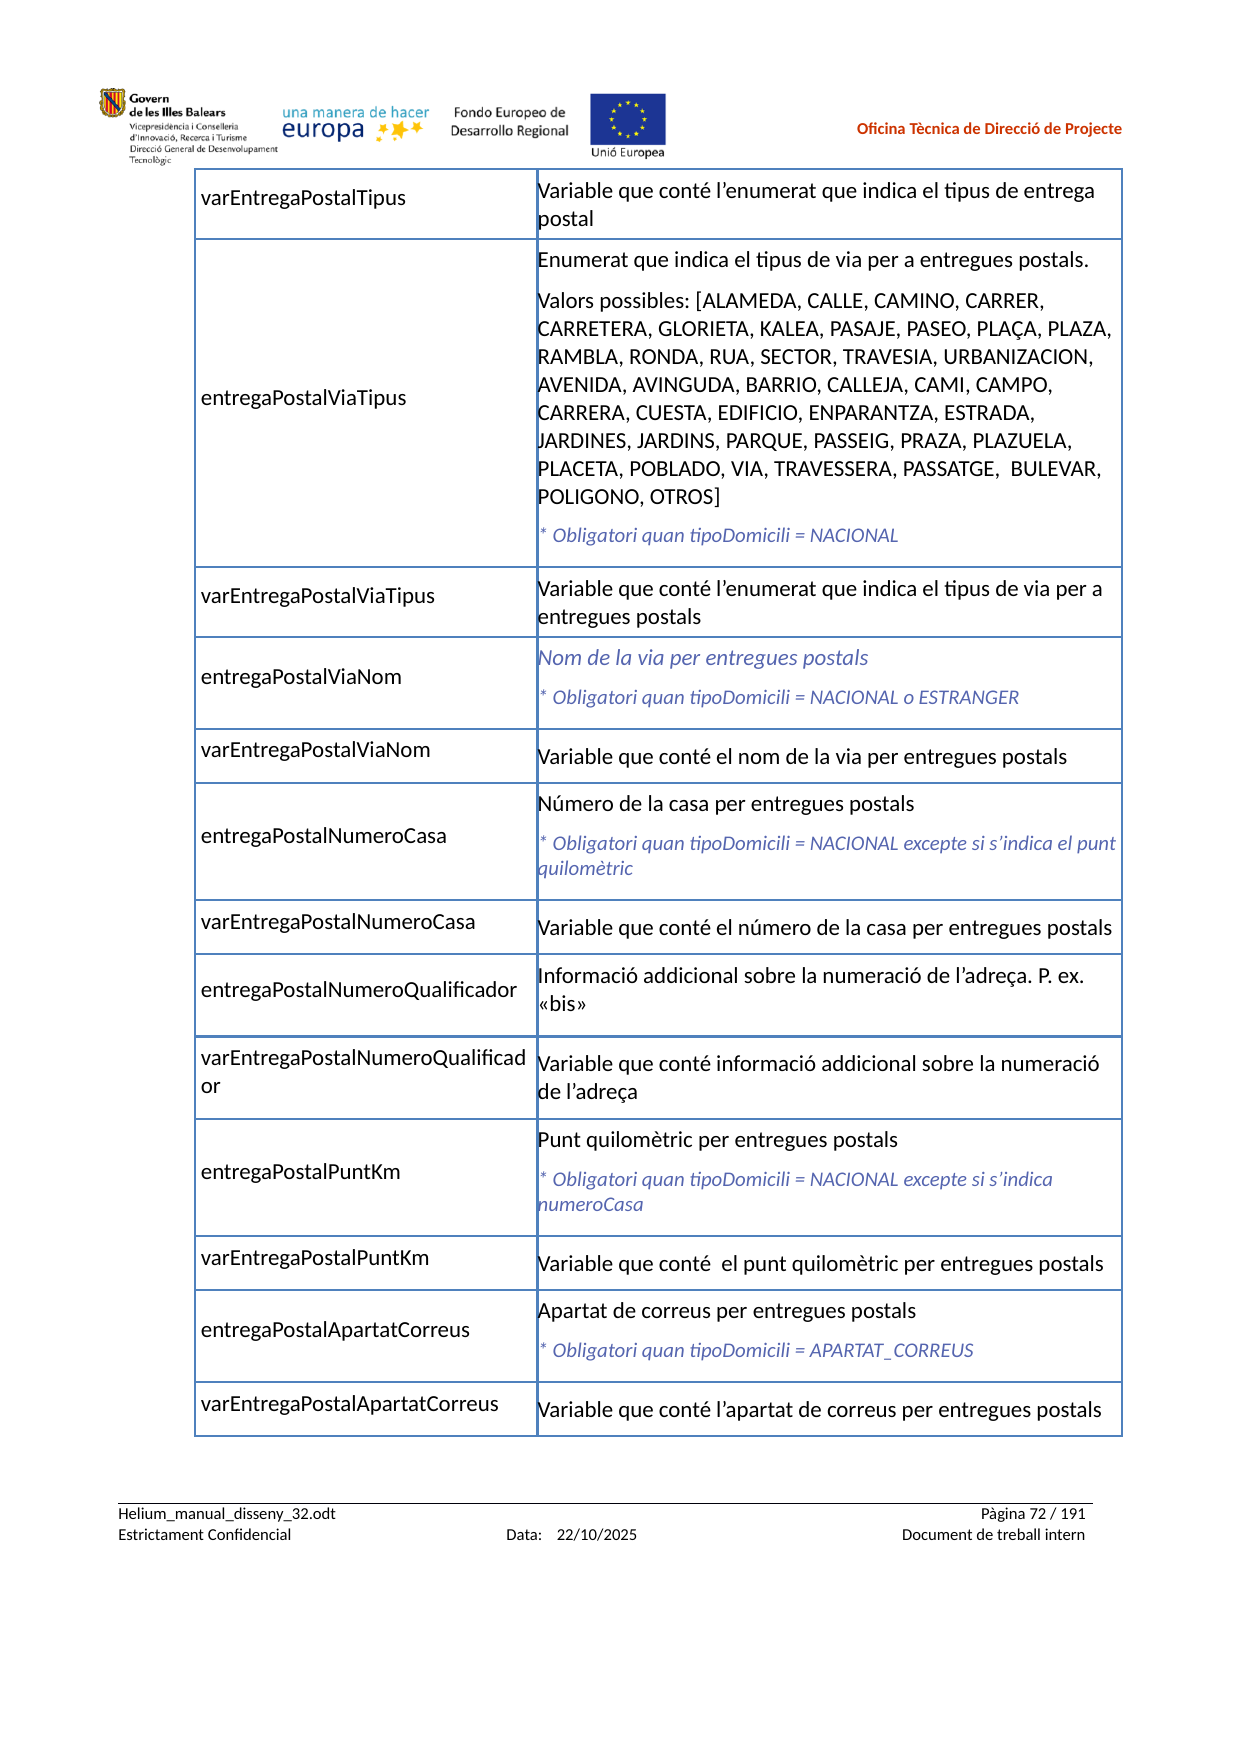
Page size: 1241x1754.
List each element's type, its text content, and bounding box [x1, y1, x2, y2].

picture [99, 87, 668, 166]
table_cell Nom de la via per entregues postals * Obligatori quan tipoDomicili = NACIONAL o ESTRANGER [539, 638, 1121, 728]
table_cell Número de la casa per entregues postals * Obligatori quan tipoDomicili = NACIONAL excepte si s’indica el punt quilomètric [539, 784, 1121, 899]
table_cell Variable que conté informació addicional sobre la numeració de l’adreça [539, 1038, 1121, 1117]
table_cell entregaPostalViaNom [196, 638, 536, 728]
table_cell Variable que conté el número de la casa per entregues postals [539, 901, 1121, 953]
table_cell Variable que conté el nom de la via per entregues postals [539, 730, 1121, 782]
table_cell entregaPostalPuntKm [196, 1120, 536, 1235]
table_cell Enumerat que indica el tipus de via per a entregues postals. Valors possibles: [ALAMEDA, CALLE, CAMINO, CARRER, CARRETERA, GLORIETA, KALEA, PASAJE, PASEO, PLAÇA, PLAZA, RAMBLA, RONDA, RUA, SECTOR, TRAVESIA, URBANIZACION, AVENIDA, AVINGUDA, BARRIO, CALLEJA, CAMI, CAMPO, CARRERA, CUESTA, EDIFICIO, ENPARANTZA, ESTRADA, JARDINES, JARDINS, PARQUE, PASSEIG, PRAZA, PLAZUELA, PLACETA, POBLADO, VIA, TRAVESSERA, PASSATGE, BULEVAR, POLIGONO, OTROS] * Obligatori quan tipoDomicili = NACIONAL [539, 240, 1121, 566]
table_cell Variable que conté l’enumerat que indica el tipus de via per a entregues postals [539, 568, 1121, 636]
table_cell entregaPostalNumeroQualificador [196, 955, 536, 1035]
table_cell Apartat de correus per entregues postals * Obligatori quan tipoDomicili = APARTAT_CORREUS [539, 1291, 1121, 1381]
table_cell Variable que conté l’apartat de correus per entregues postals [539, 1383, 1121, 1435]
table_cell varEntregaPostalViaNom [196, 730, 536, 782]
table_cell varEntregaPostalNumeroCasa [196, 901, 536, 953]
table_cell varEntregaPostalPuntKm [196, 1237, 536, 1289]
table_cell varEntregaPostalNumeroQualificador [196, 1038, 536, 1117]
table_cell entregaPostalNumeroCasa [196, 784, 536, 899]
table_cell entregaPostalApartatCorreus [196, 1291, 536, 1381]
table_cell varEntregaPostalViaTipus [196, 568, 536, 636]
table_cell entregaPostalViaTipus [196, 240, 536, 566]
table_cell Variable que conté l’enumerat que indica el tipus de entrega postal [539, 170, 1121, 237]
table_cell varEntregaPostalTipus [196, 170, 536, 237]
table_cell varEntregaPostalApartatCorreus [196, 1383, 536, 1435]
table_cell Informació addicional sobre la numeració de l’adreça. P. ex. «bis» [539, 955, 1121, 1035]
table_cell Punt quilomètric per entregues postals * Obligatori quan tipoDomicili = NACIONAL excepte si s’indica numeroCasa [539, 1120, 1121, 1235]
table_cell Variable que conté el punt quilomètric per entregues postals [539, 1237, 1121, 1289]
